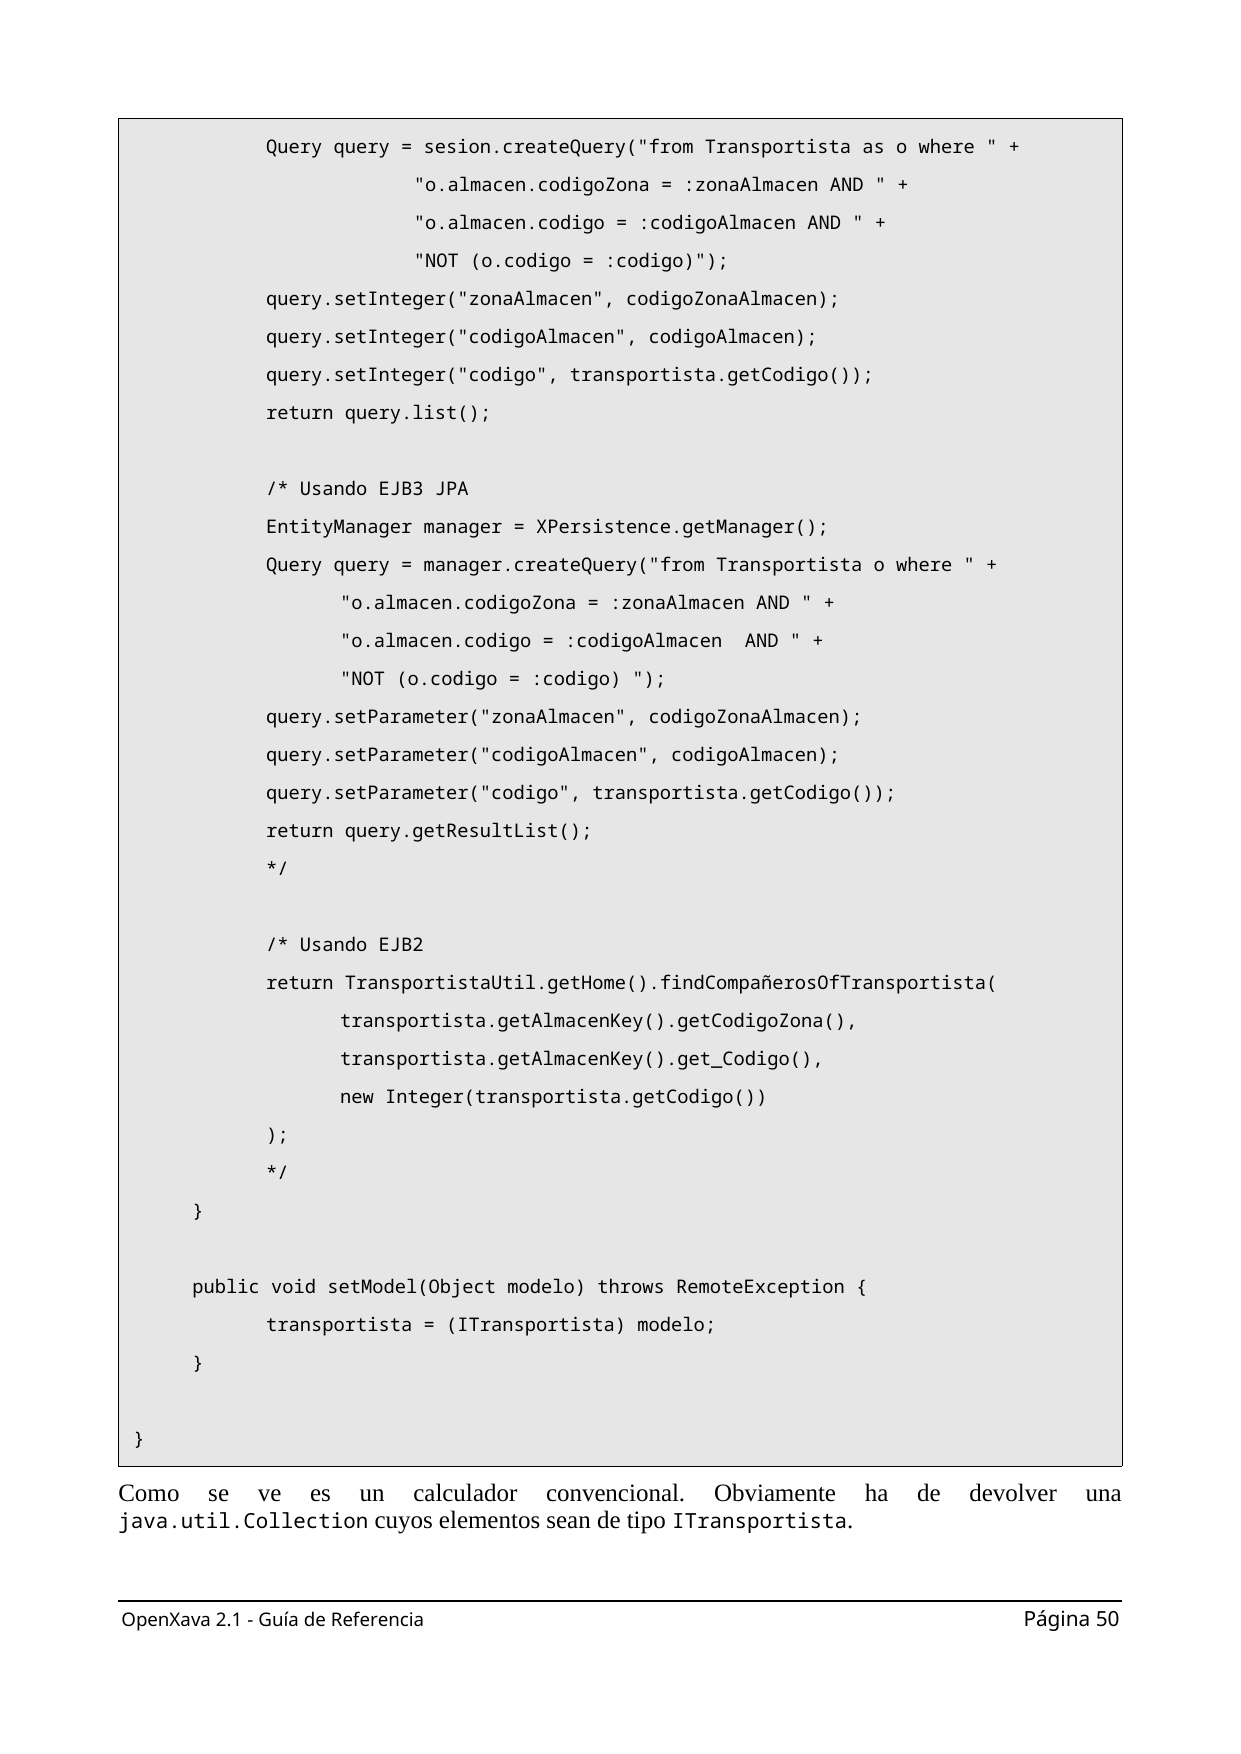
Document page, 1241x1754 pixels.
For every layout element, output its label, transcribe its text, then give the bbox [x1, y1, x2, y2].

text ); [119, 1107, 1122, 1145]
text "o.almacen.codigo = :codigoAlmacen AND " + [119, 612, 1122, 650]
text "o.almacen.codigo = :codigoAlmacen AND " + [119, 194, 1122, 232]
text Query query = manager.createQuery("from Transportista o where " + [119, 536, 1122, 574]
text } [119, 1183, 1122, 1221]
text Como se ve es un calculador convencional. Obviamente ha de devolver una java.util.Collection cuyos elementos sean de tipo ITransportista. [118, 1479, 1122, 1534]
text } [119, 1335, 1122, 1373]
text return query.list(); [119, 384, 1122, 422]
text Query query = sesion.createQuery("from Transportista as o where " + [119, 119, 1122, 156]
text */ [119, 1145, 1122, 1183]
text return query.getResultList(); [119, 802, 1122, 841]
text EntityManager manager = XPersistence.getManager(); [119, 498, 1122, 536]
text "o.almacen.codigoZona = :zonaAlmacen AND " + [119, 574, 1122, 612]
text query.setInteger("codigoAlmacen", codigoAlmacen); [119, 308, 1122, 346]
text /* Usando EJB2 [119, 917, 1122, 954]
text transportista.getAlmacenKey().getCodigoZona(), [119, 993, 1122, 1031]
text query.setInteger("codigo", transportista.getCodigo()); [119, 346, 1122, 384]
text } [119, 1411, 1122, 1466]
text "o.almacen.codigoZona = :zonaAlmacen AND " + [119, 156, 1122, 194]
text new Integer(transportista.getCodigo()) [119, 1069, 1122, 1107]
text */ [119, 841, 1122, 878]
text return TransportistaUtil.getHome().findCompañerosOfTransportista( [119, 954, 1122, 993]
text query.setInteger("zonaAlmacen", codigoZonaAlmacen); [119, 270, 1122, 308]
text query.setParameter("zonaAlmacen", codigoZonaAlmacen); [119, 688, 1122, 726]
text transportista = (ITransportista) modelo; [119, 1297, 1122, 1335]
text transportista.getAlmacenKey().get_Codigo(), [119, 1031, 1122, 1069]
text query.setParameter("codigo", transportista.getCodigo()); [119, 764, 1122, 802]
text "NOT (o.codigo = :codigo) "); [119, 650, 1122, 688]
text query.setParameter("codigoAlmacen", codigoAlmacen); [119, 726, 1122, 764]
text /* Usando EJB3 JPA [119, 460, 1122, 498]
text public void setModel(Object modelo) throws RemoteException { [119, 1259, 1122, 1297]
text "NOT (o.codigo = :codigo)"); [119, 232, 1122, 270]
